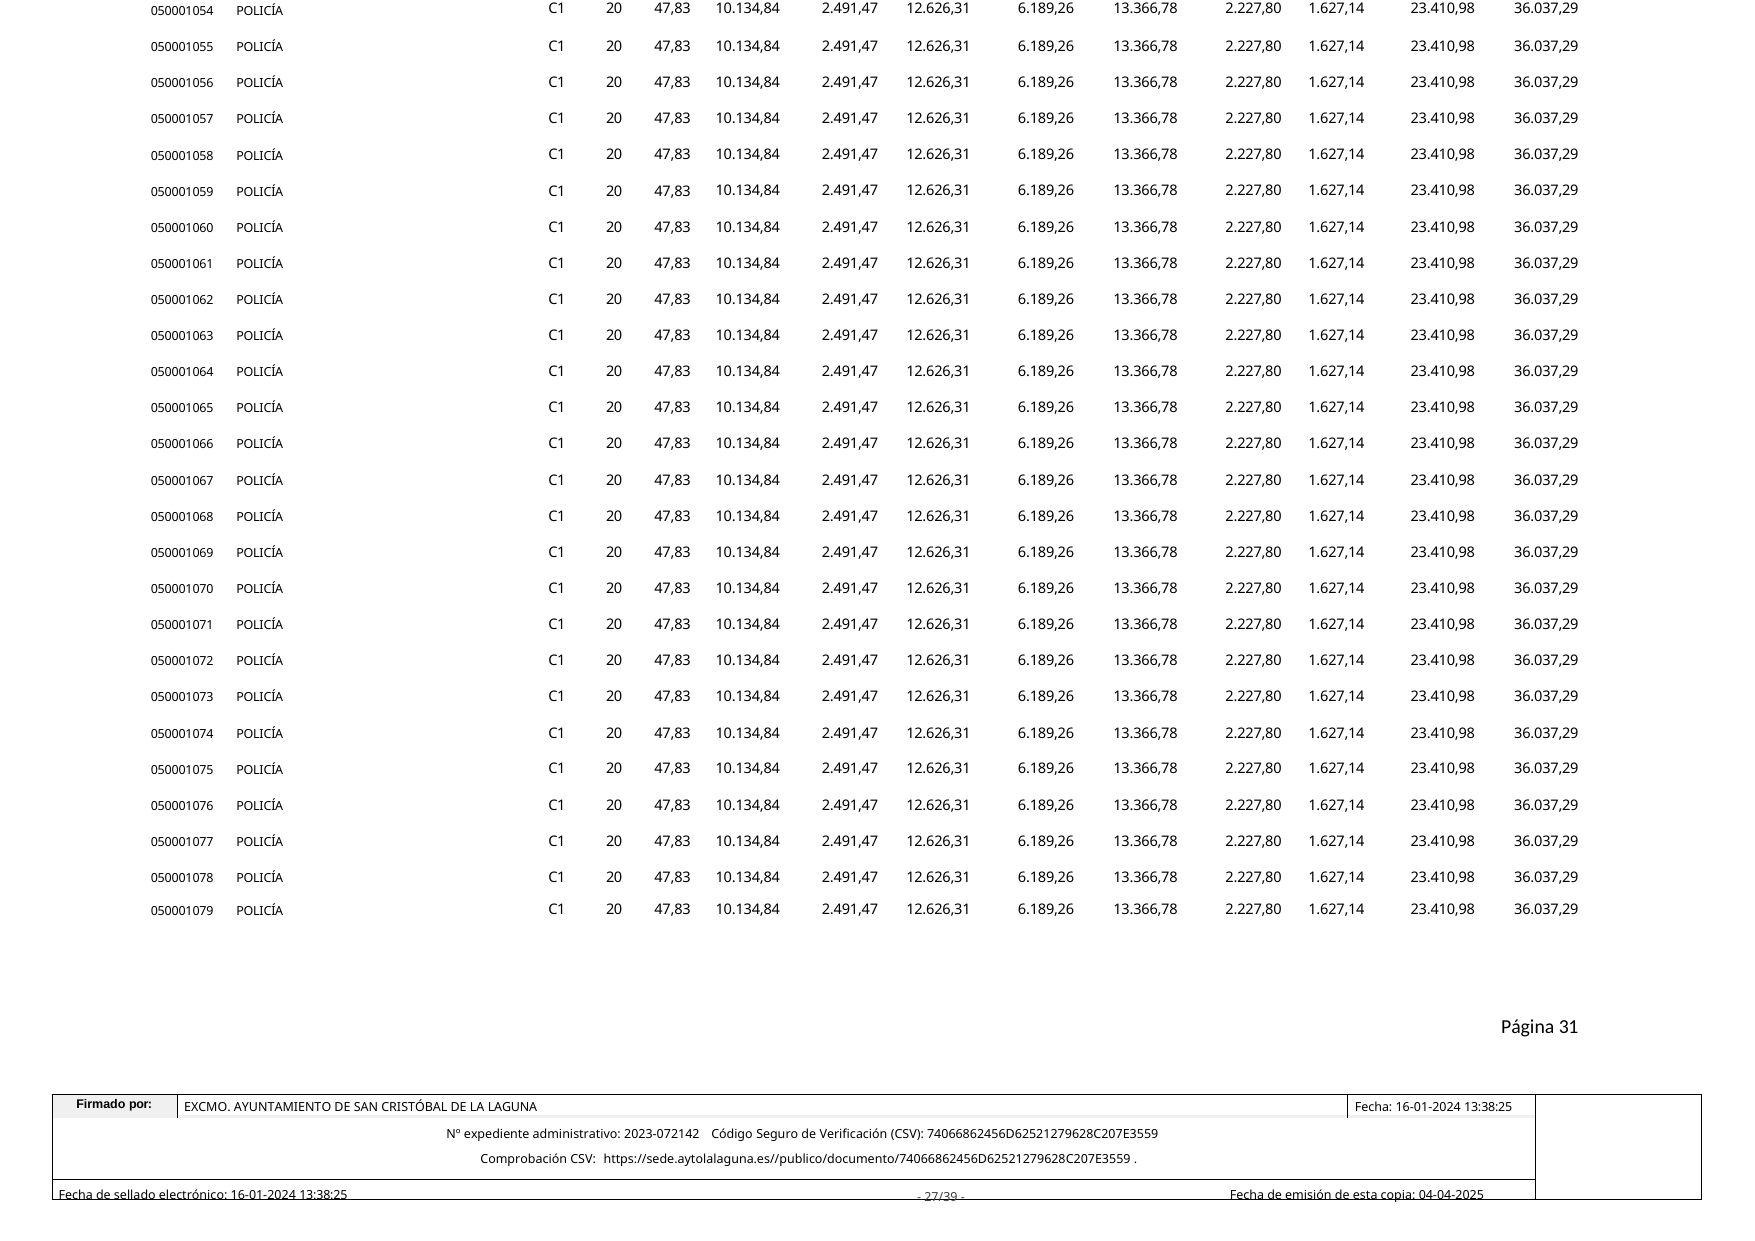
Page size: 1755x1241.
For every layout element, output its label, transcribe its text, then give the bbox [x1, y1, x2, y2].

table_cell 050001068 [146, 496, 225, 532]
table_cell 10.134,84 [703, 26, 801, 62]
table_cell 050001075 [146, 749, 225, 785]
table_cell 10.134,84 [703, 713, 801, 749]
table_cell 050001077 [146, 821, 225, 857]
table_cell 20 [586, 207, 638, 243]
table_cell 2.491,47 [801, 568, 893, 604]
table_cell 1.627,14 [1295, 243, 1388, 279]
table_cell 23.410,98 [1388, 857, 1495, 893]
table_header 2.491,47 [801, 0, 893, 26]
table_cell 23.410,98 [1388, 496, 1495, 532]
table_cell 1.627,14 [1295, 532, 1388, 568]
table_cell 2.491,47 [801, 243, 893, 279]
table_cell 12.626,31 [893, 388, 995, 424]
table_cell POLICÍA [225, 99, 416, 135]
table_cell 13.366,78 [1094, 785, 1202, 821]
table_cell 23.410,98 [1388, 894, 1495, 920]
table_cell 10.134,84 [703, 424, 801, 460]
table_cell 6.189,26 [995, 424, 1094, 460]
table_cell 2.227,80 [1202, 424, 1295, 460]
table_cell 10.134,84 [703, 171, 801, 207]
table_cell 1.627,14 [1295, 821, 1388, 857]
table_cell 6.189,26 [995, 26, 1094, 62]
table_cell 13.366,78 [1094, 857, 1202, 893]
table_cell 36.037,29 [1495, 785, 1583, 821]
table_cell 20 [586, 135, 638, 171]
table_cell 2.491,47 [801, 496, 893, 532]
table_cell 6.189,26 [995, 388, 1094, 424]
table_cell 2.491,47 [801, 315, 893, 352]
table_cell 47,83 [639, 749, 703, 785]
table_cell 2.491,47 [801, 532, 893, 568]
table_cell 13.366,78 [1094, 641, 1202, 677]
table_cell 13.366,78 [1094, 821, 1202, 857]
table_cell C1 [416, 821, 586, 857]
table_cell 050001060 [146, 207, 225, 243]
table_cell 13.366,78 [1094, 749, 1202, 785]
table_header 12.626,31 [893, 0, 995, 26]
table_cell 20 [586, 604, 638, 641]
table_cell 10.134,84 [703, 352, 801, 388]
table_cell C1 [416, 171, 586, 207]
table_cell 2.227,80 [1202, 604, 1295, 641]
table_cell C1 [416, 279, 586, 315]
table_cell 20 [586, 857, 638, 893]
table_cell 47,83 [639, 677, 703, 713]
table_cell 6.189,26 [995, 821, 1094, 857]
table_cell 10.134,84 [703, 749, 801, 785]
table_cell 47,83 [639, 460, 703, 496]
table_cell 20 [586, 243, 638, 279]
table_cell 2.491,47 [801, 821, 893, 857]
table_cell C1 [416, 677, 586, 713]
table_cell 2.227,80 [1202, 641, 1295, 677]
table_cell 23.410,98 [1388, 677, 1495, 713]
table_cell C1 [416, 315, 586, 352]
table_cell 23.410,98 [1388, 135, 1495, 171]
table_cell 2.491,47 [801, 857, 893, 893]
table_cell 47,83 [639, 171, 703, 207]
table_cell 2.227,80 [1202, 26, 1295, 62]
table_cell 12.626,31 [893, 171, 995, 207]
table_cell 12.626,31 [893, 496, 995, 532]
table_cell 13.366,78 [1094, 894, 1202, 920]
table_cell POLICÍA [225, 135, 416, 171]
table_cell 23.410,98 [1388, 171, 1495, 207]
table_cell 6.189,26 [995, 677, 1094, 713]
table_cell 47,83 [639, 604, 703, 641]
table_cell 1.627,14 [1295, 677, 1388, 713]
table_cell 20 [586, 749, 638, 785]
table_cell 20 [586, 26, 638, 62]
table_cell 050001071 [146, 604, 225, 641]
table_cell C1 [416, 63, 586, 99]
table_cell 10.134,84 [703, 279, 801, 315]
table_cell 050001059 [146, 171, 225, 207]
table_cell 36.037,29 [1495, 279, 1583, 315]
table_cell C1 [416, 641, 586, 677]
table_cell 20 [586, 99, 638, 135]
table_cell 13.366,78 [1094, 713, 1202, 749]
table_cell 1.627,14 [1295, 568, 1388, 604]
table_cell 23.410,98 [1388, 315, 1495, 352]
table_cell 1.627,14 [1295, 641, 1388, 677]
table_cell 2.227,80 [1202, 785, 1295, 821]
table_cell 2.227,80 [1202, 99, 1295, 135]
table_cell 23.410,98 [1388, 26, 1495, 62]
table_cell 47,83 [639, 857, 703, 893]
table_cell 13.366,78 [1094, 207, 1202, 243]
table_cell 13.366,78 [1094, 677, 1202, 713]
table_cell 36.037,29 [1495, 171, 1583, 207]
table_cell 1.627,14 [1295, 388, 1388, 424]
table_cell 20 [586, 424, 638, 460]
table_cell 1.627,14 [1295, 315, 1388, 352]
table_cell 2.491,47 [801, 713, 893, 749]
table_cell POLICÍA [225, 243, 416, 279]
table_cell C1 [416, 749, 586, 785]
table_cell 23.410,98 [1388, 99, 1495, 135]
table_cell 2.227,80 [1202, 677, 1295, 713]
table_cell 47,83 [639, 496, 703, 532]
table_cell POLICÍA [225, 532, 416, 568]
table_cell 12.626,31 [893, 99, 995, 135]
table_cell 13.366,78 [1094, 171, 1202, 207]
table_cell 20 [586, 388, 638, 424]
table_cell 20 [586, 315, 638, 352]
table_cell 050001076 [146, 785, 225, 821]
table_cell 13.366,78 [1094, 568, 1202, 604]
table_cell 1.627,14 [1295, 99, 1388, 135]
table_cell 36.037,29 [1495, 315, 1583, 352]
table_cell 23.410,98 [1388, 460, 1495, 496]
table_cell 10.134,84 [703, 677, 801, 713]
table_cell 10.134,84 [703, 568, 801, 604]
table_cell 13.366,78 [1094, 26, 1202, 62]
table_cell 6.189,26 [995, 496, 1094, 532]
table_cell 2.227,80 [1202, 460, 1295, 496]
table_cell 10.134,84 [703, 207, 801, 243]
table_cell 1.627,14 [1295, 207, 1388, 243]
table_cell 050001063 [146, 315, 225, 352]
table_cell 13.366,78 [1094, 388, 1202, 424]
table_cell 2.491,47 [801, 460, 893, 496]
table_cell 23.410,98 [1388, 604, 1495, 641]
table_cell 2.491,47 [801, 352, 893, 388]
table_cell POLICÍA [225, 821, 416, 857]
table_cell 12.626,31 [893, 857, 995, 893]
table_cell 6.189,26 [995, 568, 1094, 604]
table_cell 1.627,14 [1295, 785, 1388, 821]
table_cell 20 [586, 532, 638, 568]
table_cell 36.037,29 [1495, 568, 1583, 604]
table_cell 6.189,26 [995, 713, 1094, 749]
table_cell 12.626,31 [893, 315, 995, 352]
table_cell 13.366,78 [1094, 460, 1202, 496]
table_cell 10.134,84 [703, 894, 801, 920]
table_cell 13.366,78 [1094, 532, 1202, 568]
table_cell 12.626,31 [893, 785, 995, 821]
table_cell 23.410,98 [1388, 424, 1495, 460]
table_cell POLICÍA [225, 496, 416, 532]
table_cell 050001057 [146, 99, 225, 135]
table_cell 10.134,84 [703, 496, 801, 532]
table_cell C1 [416, 713, 586, 749]
table_cell 2.491,47 [801, 388, 893, 424]
table_cell 050001066 [146, 424, 225, 460]
table_cell 36.037,29 [1495, 677, 1583, 713]
table_cell 12.626,31 [893, 568, 995, 604]
table_cell 6.189,26 [995, 243, 1094, 279]
table_cell 23.410,98 [1388, 207, 1495, 243]
table_cell 20 [586, 279, 638, 315]
table_cell 23.410,98 [1388, 63, 1495, 99]
table_cell 2.227,80 [1202, 532, 1295, 568]
table_cell 6.189,26 [995, 532, 1094, 568]
table_cell 2.491,47 [801, 99, 893, 135]
table_cell C1 [416, 243, 586, 279]
table_cell 13.366,78 [1094, 496, 1202, 532]
table_header 1.627,14 [1295, 0, 1388, 26]
table_cell 13.366,78 [1094, 99, 1202, 135]
table_cell C1 [416, 532, 586, 568]
table_cell 10.134,84 [703, 243, 801, 279]
table_cell 23.410,98 [1388, 749, 1495, 785]
table_cell 1.627,14 [1295, 713, 1388, 749]
table_cell 2.491,47 [801, 424, 893, 460]
table_cell 1.627,14 [1295, 749, 1388, 785]
table_cell 12.626,31 [893, 279, 995, 315]
table_cell 050001062 [146, 279, 225, 315]
table_cell 47,83 [639, 279, 703, 315]
table_cell POLICÍA [225, 857, 416, 893]
table_cell 6.189,26 [995, 352, 1094, 388]
table_cell 10.134,84 [703, 315, 801, 352]
table_cell POLICÍA [225, 749, 416, 785]
table_cell 050001065 [146, 388, 225, 424]
table_cell 12.626,31 [893, 243, 995, 279]
table_cell POLICÍA [225, 894, 416, 920]
table_cell 10.134,84 [703, 604, 801, 641]
table_cell C1 [416, 894, 586, 920]
table_cell 2.227,80 [1202, 135, 1295, 171]
table_cell 6.189,26 [995, 135, 1094, 171]
table_cell 20 [586, 677, 638, 713]
table_cell POLICÍA [225, 424, 416, 460]
table_cell 12.626,31 [893, 424, 995, 460]
table_cell 6.189,26 [995, 99, 1094, 135]
table_cell 10.134,84 [703, 135, 801, 171]
table_cell POLICÍA [225, 279, 416, 315]
table_cell 47,83 [639, 388, 703, 424]
table_cell 2.491,47 [801, 207, 893, 243]
table_cell 6.189,26 [995, 279, 1094, 315]
table_header 2.227,80 [1202, 0, 1295, 26]
table_cell 2.227,80 [1202, 388, 1295, 424]
table_cell 10.134,84 [703, 460, 801, 496]
table_header 050001054 [146, 0, 225, 26]
table_cell 47,83 [639, 785, 703, 821]
table_cell 36.037,29 [1495, 352, 1583, 388]
table_cell C1 [416, 99, 586, 135]
table_cell 050001061 [146, 243, 225, 279]
table_cell 36.037,29 [1495, 604, 1583, 641]
table_cell 23.410,98 [1388, 388, 1495, 424]
table_cell 47,83 [639, 424, 703, 460]
table_cell 36.037,29 [1495, 460, 1583, 496]
table_cell 20 [586, 641, 638, 677]
table_cell 1.627,14 [1295, 26, 1388, 62]
table_cell 47,83 [639, 821, 703, 857]
table_cell 23.410,98 [1388, 568, 1495, 604]
table_cell 6.189,26 [995, 857, 1094, 893]
table_cell 20 [586, 496, 638, 532]
table_cell 2.491,47 [801, 894, 893, 920]
table_cell 12.626,31 [893, 749, 995, 785]
table_header 20 [586, 0, 638, 26]
table_cell 1.627,14 [1295, 496, 1388, 532]
table_cell 13.366,78 [1094, 135, 1202, 171]
table_cell 2.227,80 [1202, 279, 1295, 315]
table_cell 36.037,29 [1495, 388, 1583, 424]
table_cell 20 [586, 352, 638, 388]
table_cell 36.037,29 [1495, 496, 1583, 532]
table_cell 2.227,80 [1202, 243, 1295, 279]
table_cell C1 [416, 352, 586, 388]
table_cell 050001078 [146, 857, 225, 893]
table_cell 2.227,80 [1202, 749, 1295, 785]
table_cell 23.410,98 [1388, 532, 1495, 568]
table_cell 36.037,29 [1495, 243, 1583, 279]
table_cell 050001058 [146, 135, 225, 171]
table_cell POLICÍA [225, 63, 416, 99]
table_cell POLICÍA [225, 641, 416, 677]
table_cell 10.134,84 [703, 641, 801, 677]
table_cell 20 [586, 568, 638, 604]
table_cell 2.227,80 [1202, 894, 1295, 920]
table_cell 6.189,26 [995, 604, 1094, 641]
table_cell 12.626,31 [893, 26, 995, 62]
table_cell 6.189,26 [995, 207, 1094, 243]
table_cell 1.627,14 [1295, 460, 1388, 496]
table_cell 2.491,47 [801, 171, 893, 207]
table_cell 12.626,31 [893, 894, 995, 920]
table_cell 13.366,78 [1094, 315, 1202, 352]
table_header 23.410,98 [1388, 0, 1495, 26]
table_cell POLICÍA [225, 713, 416, 749]
table_cell 20 [586, 713, 638, 749]
table_cell 2.227,80 [1202, 171, 1295, 207]
table_cell 2.491,47 [801, 63, 893, 99]
table_cell 2.227,80 [1202, 63, 1295, 99]
table_cell 47,83 [639, 63, 703, 99]
table_cell 050001070 [146, 568, 225, 604]
table_cell 47,83 [639, 532, 703, 568]
table_cell 1.627,14 [1295, 63, 1388, 99]
table_cell 23.410,98 [1388, 713, 1495, 749]
table_cell POLICÍA [225, 460, 416, 496]
table_cell 12.626,31 [893, 460, 995, 496]
table_cell 36.037,29 [1495, 749, 1583, 785]
table_cell 36.037,29 [1495, 207, 1583, 243]
table_header POLICÍA [225, 0, 416, 26]
table_cell 10.134,84 [703, 785, 801, 821]
table_cell 2.491,47 [801, 749, 893, 785]
table_cell 050001064 [146, 352, 225, 388]
table_cell POLICÍA [225, 207, 416, 243]
table_cell 47,83 [639, 99, 703, 135]
table_cell C1 [416, 496, 586, 532]
table_cell 12.626,31 [893, 352, 995, 388]
table_header 36.037,29 [1495, 0, 1583, 26]
table_cell 050001056 [146, 63, 225, 99]
table_cell 36.037,29 [1495, 713, 1583, 749]
table_cell 6.189,26 [995, 641, 1094, 677]
table_cell 1.627,14 [1295, 135, 1388, 171]
table_cell 6.189,26 [995, 785, 1094, 821]
table_cell 2.491,47 [801, 135, 893, 171]
table_cell 1.627,14 [1295, 894, 1388, 920]
table_cell 47,83 [639, 26, 703, 62]
table_cell 23.410,98 [1388, 641, 1495, 677]
table_cell 36.037,29 [1495, 99, 1583, 135]
table_cell 23.410,98 [1388, 785, 1495, 821]
table_cell 6.189,26 [995, 894, 1094, 920]
table_cell 47,83 [639, 243, 703, 279]
table_cell 47,83 [639, 352, 703, 388]
table_cell C1 [416, 135, 586, 171]
table_cell 20 [586, 63, 638, 99]
table_cell 20 [586, 460, 638, 496]
table_cell 47,83 [639, 894, 703, 920]
table_cell 12.626,31 [893, 677, 995, 713]
table_cell POLICÍA [225, 26, 416, 62]
table_cell POLICÍA [225, 568, 416, 604]
table_cell C1 [416, 568, 586, 604]
table_cell 12.626,31 [893, 604, 995, 641]
table_cell 2.227,80 [1202, 496, 1295, 532]
table_cell 6.189,26 [995, 315, 1094, 352]
table_cell 2.227,80 [1202, 857, 1295, 893]
table_cell 20 [586, 171, 638, 207]
table_cell POLICÍA [225, 315, 416, 352]
table_cell 47,83 [639, 713, 703, 749]
table_cell 23.410,98 [1388, 352, 1495, 388]
table_cell 050001069 [146, 532, 225, 568]
table_cell 36.037,29 [1495, 63, 1583, 99]
table_cell 12.626,31 [893, 135, 995, 171]
table_cell 1.627,14 [1295, 352, 1388, 388]
table_cell 1.627,14 [1295, 171, 1388, 207]
table_cell 23.410,98 [1388, 821, 1495, 857]
table_cell 20 [586, 785, 638, 821]
table_cell 050001074 [146, 713, 225, 749]
table_cell 12.626,31 [893, 713, 995, 749]
table_cell 10.134,84 [703, 857, 801, 893]
table_cell 2.491,47 [801, 785, 893, 821]
table_cell 10.134,84 [703, 99, 801, 135]
table_cell 36.037,29 [1495, 424, 1583, 460]
table_cell 12.626,31 [893, 821, 995, 857]
table_cell 2.227,80 [1202, 713, 1295, 749]
table_cell POLICÍA [225, 352, 416, 388]
table_cell 36.037,29 [1495, 857, 1583, 893]
table_cell 1.627,14 [1295, 604, 1388, 641]
table_cell 6.189,26 [995, 460, 1094, 496]
table_cell C1 [416, 785, 586, 821]
table_cell 1.627,14 [1295, 424, 1388, 460]
table_cell 13.366,78 [1094, 63, 1202, 99]
table_cell 47,83 [639, 641, 703, 677]
table_header 10.134,84 [703, 0, 801, 26]
table_cell 1.627,14 [1295, 857, 1388, 893]
table_cell 050001055 [146, 26, 225, 62]
table_cell C1 [416, 388, 586, 424]
table_cell 47,83 [639, 135, 703, 171]
table_cell 050001072 [146, 641, 225, 677]
table_cell 12.626,31 [893, 207, 995, 243]
table_cell 2.227,80 [1202, 568, 1295, 604]
table_cell 10.134,84 [703, 388, 801, 424]
table_cell 36.037,29 [1495, 135, 1583, 171]
table_cell 1.627,14 [1295, 279, 1388, 315]
table_header 13.366,78 [1094, 0, 1202, 26]
table_cell 47,83 [639, 207, 703, 243]
table_cell C1 [416, 424, 586, 460]
table_cell 10.134,84 [703, 63, 801, 99]
table_cell 050001079 [146, 894, 225, 920]
table_cell 2.227,80 [1202, 821, 1295, 857]
table_cell 2.491,47 [801, 279, 893, 315]
table_cell 050001073 [146, 677, 225, 713]
table_cell 2.491,47 [801, 26, 893, 62]
table_cell 12.626,31 [893, 63, 995, 99]
table_cell 12.626,31 [893, 641, 995, 677]
table_header 47,83 [639, 0, 703, 26]
table_cell POLICÍA [225, 388, 416, 424]
table_cell 10.134,84 [703, 821, 801, 857]
table_cell 6.189,26 [995, 171, 1094, 207]
table_cell 47,83 [639, 315, 703, 352]
table_cell POLICÍA [225, 604, 416, 641]
table_cell 2.227,80 [1202, 207, 1295, 243]
table_cell 36.037,29 [1495, 821, 1583, 857]
table_cell POLICÍA [225, 171, 416, 207]
table_cell POLICÍA [225, 677, 416, 713]
table_cell C1 [416, 604, 586, 641]
table_cell 2.491,47 [801, 604, 893, 641]
table_cell POLICÍA [225, 785, 416, 821]
table_cell 2.227,80 [1202, 352, 1295, 388]
table_cell C1 [416, 207, 586, 243]
table_cell C1 [416, 857, 586, 893]
table_cell 13.366,78 [1094, 279, 1202, 315]
table_cell 47,83 [639, 568, 703, 604]
table_cell 36.037,29 [1495, 894, 1583, 920]
table_cell 2.227,80 [1202, 315, 1295, 352]
table_cell 23.410,98 [1388, 279, 1495, 315]
table_cell 20 [586, 821, 638, 857]
table_cell 23.410,98 [1388, 243, 1495, 279]
table_cell 36.037,29 [1495, 26, 1583, 62]
table_cell 6.189,26 [995, 749, 1094, 785]
table_cell 13.366,78 [1094, 604, 1202, 641]
table_cell C1 [416, 26, 586, 62]
table_cell 6.189,26 [995, 63, 1094, 99]
table_cell C1 [416, 460, 586, 496]
table_cell 13.366,78 [1094, 424, 1202, 460]
table_header C1 [416, 0, 586, 26]
table_cell 20 [586, 894, 638, 920]
table_header 6.189,26 [995, 0, 1094, 26]
table_cell 13.366,78 [1094, 243, 1202, 279]
table_cell 2.491,47 [801, 641, 893, 677]
table_cell 2.491,47 [801, 677, 893, 713]
table_cell 36.037,29 [1495, 641, 1583, 677]
table_cell 12.626,31 [893, 532, 995, 568]
table_cell 10.134,84 [703, 532, 801, 568]
table_cell 050001067 [146, 460, 225, 496]
table_cell 13.366,78 [1094, 352, 1202, 388]
table_cell 36.037,29 [1495, 532, 1583, 568]
